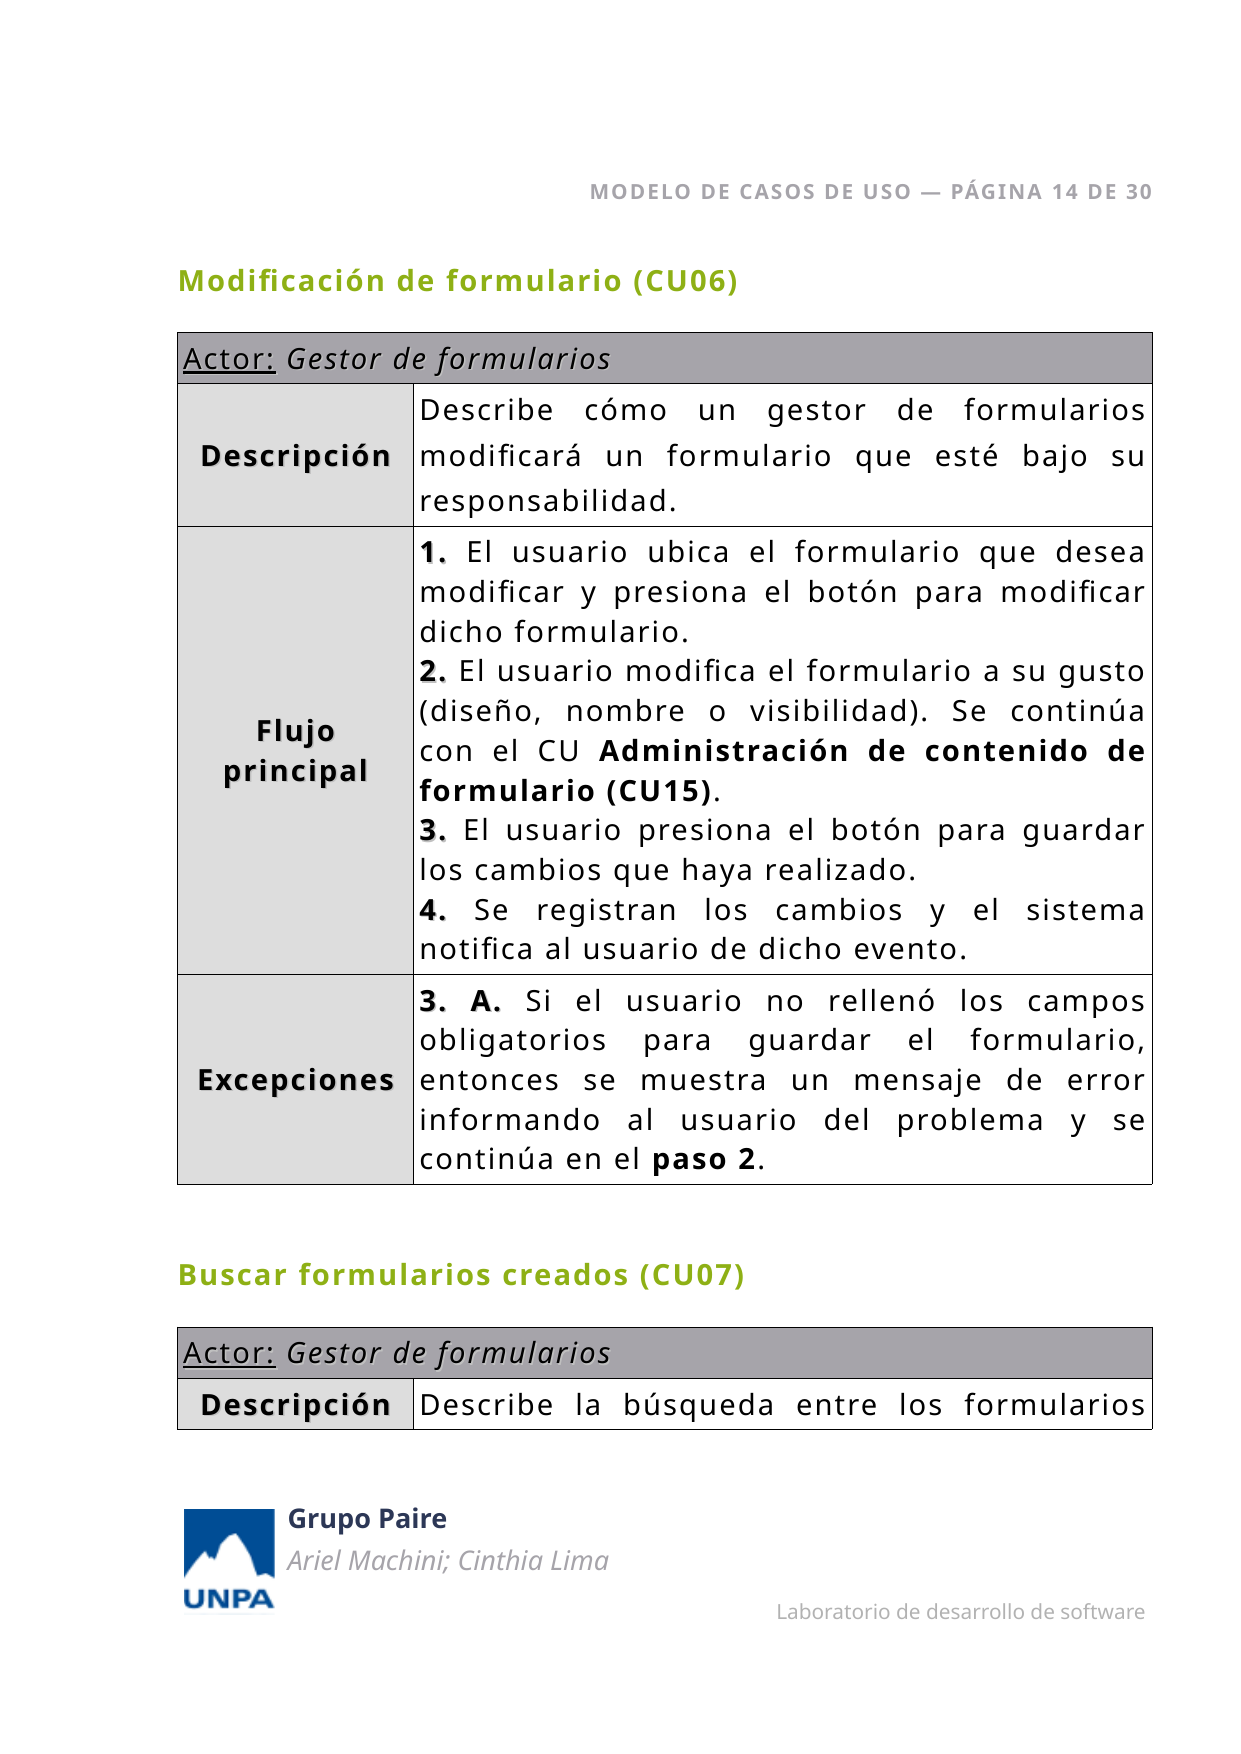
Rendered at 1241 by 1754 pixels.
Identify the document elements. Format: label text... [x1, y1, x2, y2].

picture [184, 1509, 275, 1615]
table_cell Describe cómo un gestor de formularios modificará un formulario que esté bajo su responsabilidad. [414, 384, 1152, 526]
subtitle Buscar formularios creados (CU07) [177, 1255, 1152, 1294]
table_cell Flujo principal [178, 527, 413, 974]
table_header Actor: Gestor de formularios [178, 1328, 1152, 1378]
table_cell 1. El usuario ubica el formulario que desea modificar y presiona el botón para modificar dicho formulario. 2. El usuario modifica el formulario a su gusto (diseño, nombre o visibilidad). Se continúa con el CU Administración de contenido de formulario (CU15). 3. El usuario presiona el botón para guardar los cambios que haya realizado. 4. Se registran los cambios y el sistema notifica al usuario de dicho evento. [414, 527, 1152, 974]
table_cell Descripción [178, 384, 413, 526]
table_cell Describe la búsqueda entre los formularios [414, 1379, 1152, 1429]
table_cell Descripción [178, 1379, 413, 1429]
subtitle Modificación de formulario (CU06) [177, 260, 1152, 300]
table_cell Excepciones [178, 975, 413, 1184]
table_header Actor: Gestor de formularios [178, 333, 1152, 383]
table_cell 3. A. Si el usuario no rellenó los campos obligatorios para guardar el formulario, entonces se muestra un mensaje de error informando al usuario del problema y se continúa en el paso 2. [414, 975, 1152, 1184]
